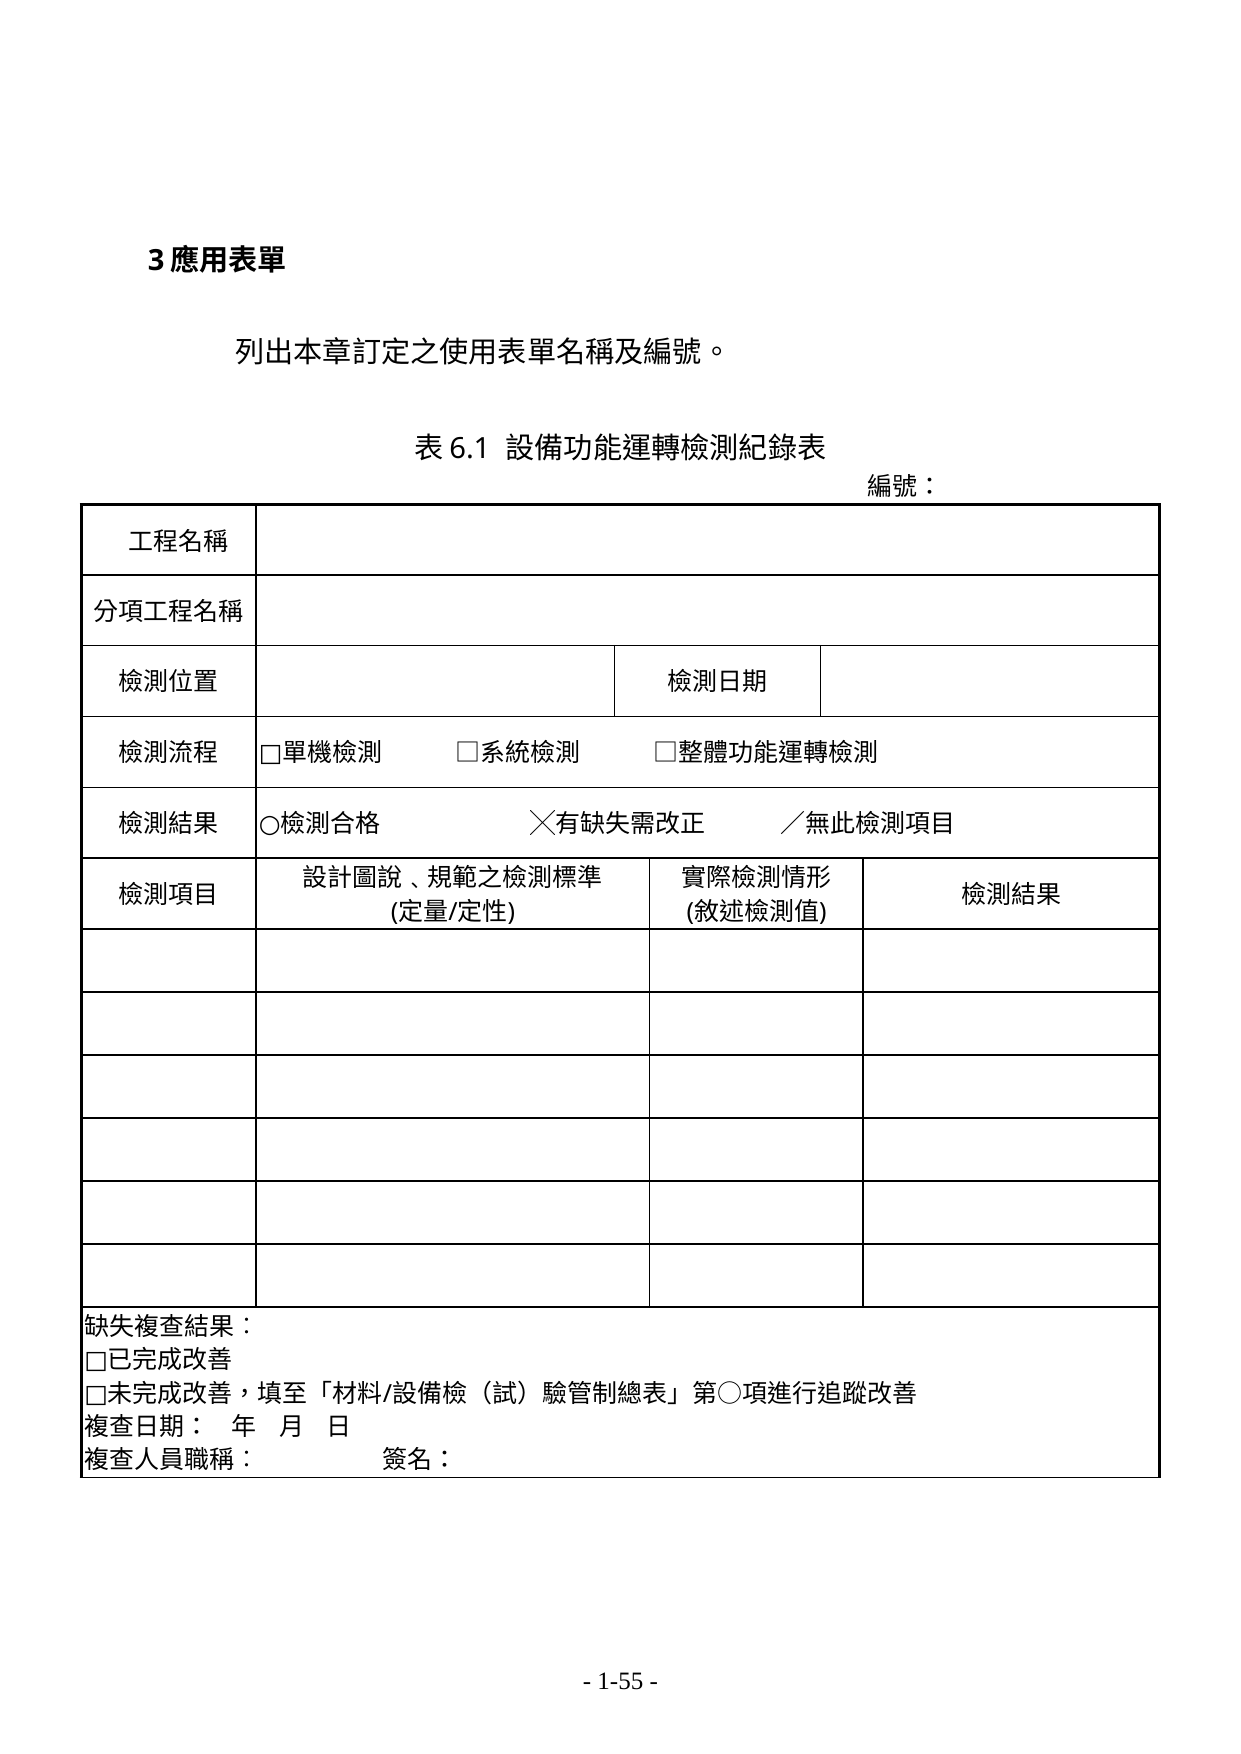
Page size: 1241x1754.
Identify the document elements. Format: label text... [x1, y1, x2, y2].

table_cell [83, 930, 255, 991]
table_cell 分項工程名稱 [83, 576, 255, 645]
table_cell [864, 993, 1158, 1054]
table_cell [257, 1119, 649, 1180]
table_cell [650, 1182, 862, 1243]
table_cell [83, 1056, 255, 1117]
table_cell [257, 576, 1158, 645]
table_cell [650, 930, 862, 991]
table_cell 檢測位置 [83, 646, 255, 716]
table_cell [257, 993, 649, 1054]
table_cell [257, 646, 614, 716]
table_cell ○檢測合格 ╳有缺失需改正 ／無此檢測項目 [257, 788, 1158, 857]
table_cell [864, 1245, 1158, 1306]
table_cell [821, 646, 1158, 716]
text 編號： [148, 467, 942, 503]
table_cell [864, 930, 1158, 991]
table_cell [650, 993, 862, 1054]
subtitle 3應用表單 [148, 236, 1092, 279]
table_cell 缺失複查結果︰ □已完成改善 □未完成改善，填至「材料/設備檢（試）驗管制總表」第○項進行追蹤改善 複查日期： 年 月 日 複查人員職稱︰ 簽名： [83, 1308, 1158, 1477]
table_cell [864, 1182, 1158, 1243]
table_cell [650, 1119, 862, 1180]
table_cell [650, 1245, 862, 1306]
table_cell 設計圖說﹑規範之檢測標準 (定量/定性) [257, 859, 649, 928]
table_cell [650, 1056, 862, 1117]
table_cell [83, 1119, 255, 1180]
table_cell [864, 1119, 1158, 1180]
table_cell [257, 1182, 649, 1243]
table_cell □單機檢測 □系統檢測 □整體功能運轉檢測 [257, 717, 1158, 786]
table_cell 檢測結果 [864, 859, 1158, 928]
table_cell 檢測日期 [615, 646, 820, 716]
table_header [257, 506, 1158, 574]
table_header 工程名稱 [83, 506, 255, 574]
table_cell 實際檢測情形 (敘述檢測值) [650, 859, 862, 928]
table_cell [83, 993, 255, 1054]
table_cell 檢測項目 [83, 859, 255, 928]
table_cell [257, 1245, 649, 1306]
table_cell [257, 1056, 649, 1117]
table_cell [864, 1056, 1158, 1117]
table_cell [83, 1182, 255, 1243]
table_cell [83, 1245, 255, 1306]
table_cell [257, 930, 649, 991]
text 列出本章訂定之使用表單名稱及編號。 [177, 329, 1092, 371]
text 表6.1 設備功能運轉檢測紀錄表 [148, 424, 1092, 467]
table_cell 檢測流程 [83, 717, 255, 786]
table_cell 檢測結果 [83, 788, 255, 857]
